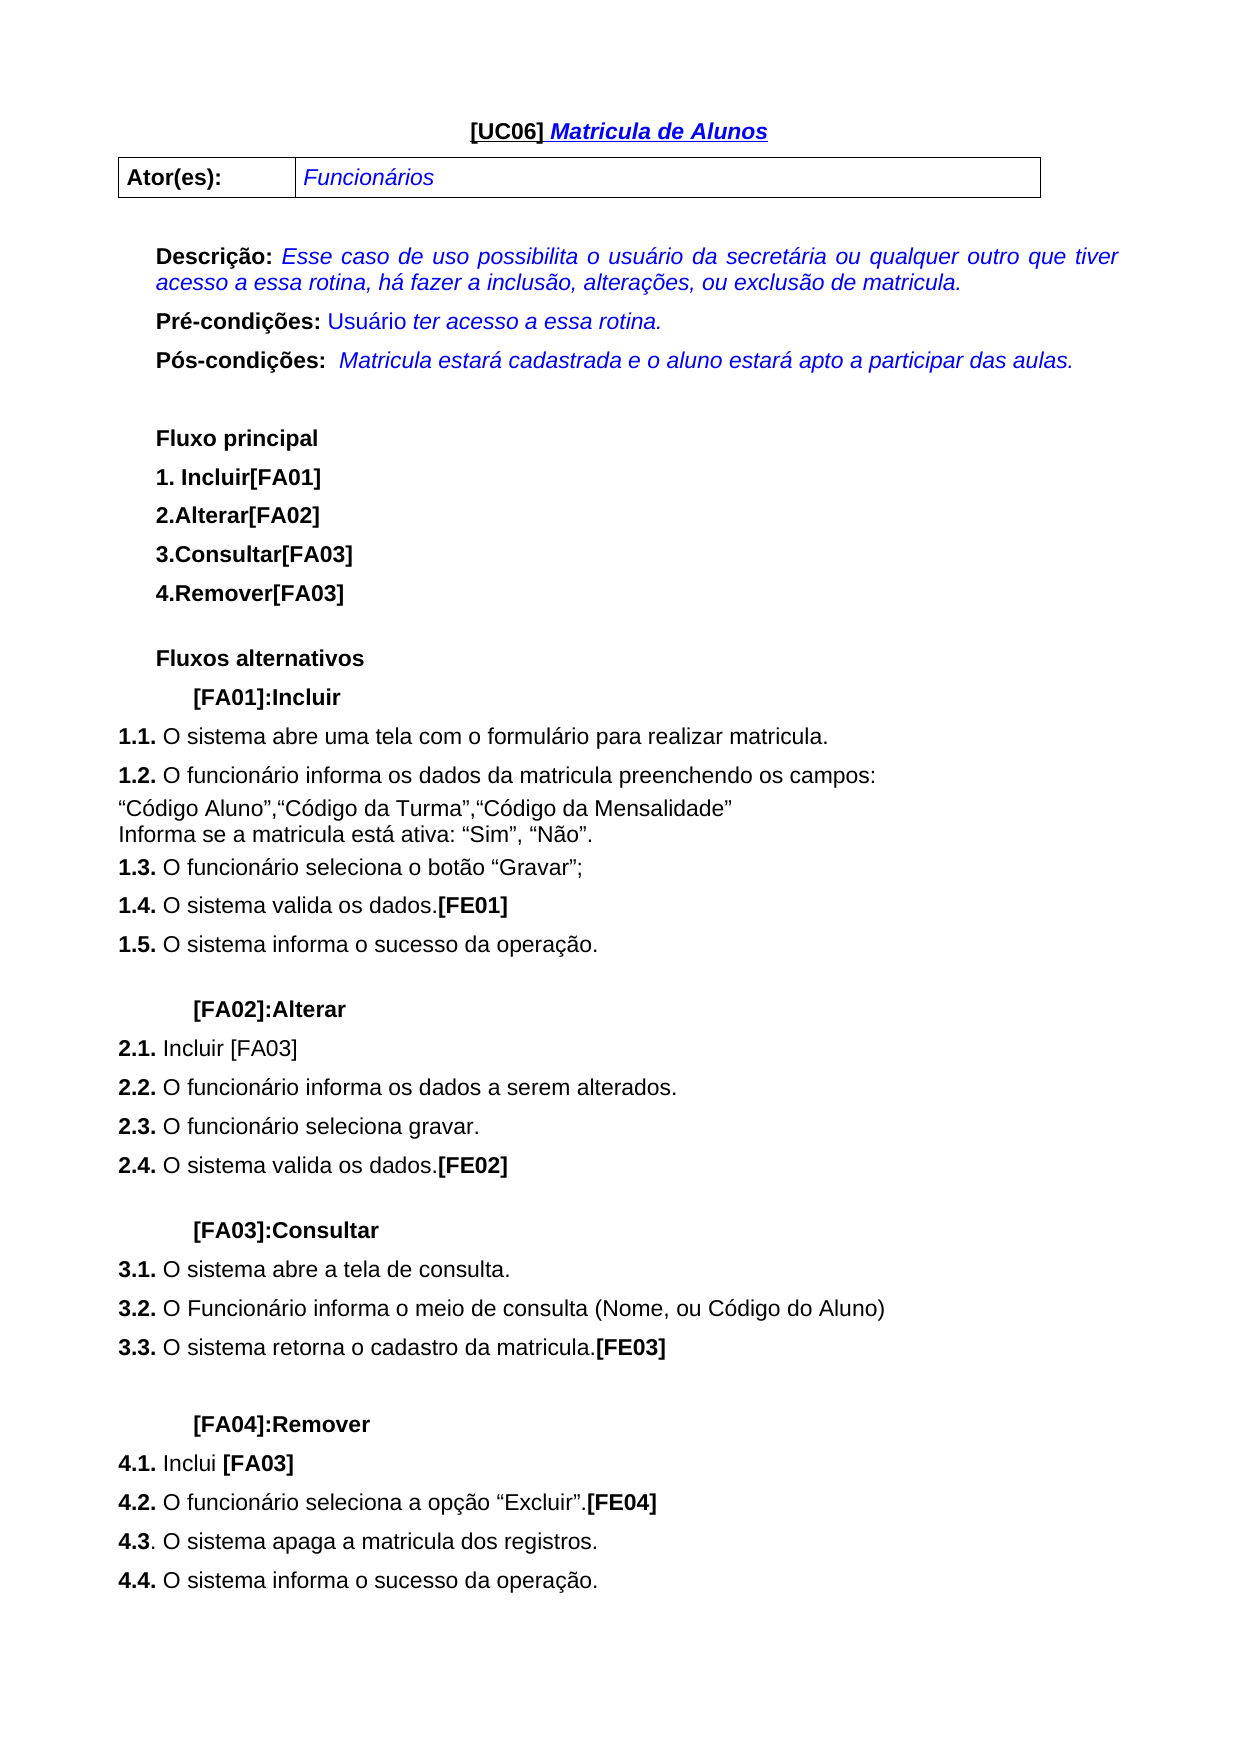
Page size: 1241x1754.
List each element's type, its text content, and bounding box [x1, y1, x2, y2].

text [FA01]:Incluir [193, 684, 1122, 711]
text 4.3. O sistema apaga a matricula dos registros. [118, 1528, 1122, 1554]
text 1.5. O sistema informa o sucesso da operação. [118, 931, 1122, 958]
text Descrição: Esse caso de uso possibilita o usuário da secretária ou qualquer outro que tiver acesso a essa rotina, há fazer a inclusão, alterações, ou exclusão de matricula. [156, 243, 1122, 296]
table_header Funcionários [296, 158, 1040, 197]
text 3.1. O sistema abre a tela de consulta. [118, 1256, 1122, 1282]
text 4.2. O funcionário seleciona a opção “Excluir”.[FE04] [118, 1489, 1122, 1515]
text 2.3. O funcionário seleciona gravar. [118, 1113, 1122, 1139]
text [FA02]:Alterar [193, 996, 1122, 1023]
text Fluxo principal [156, 425, 1122, 451]
text 3.3. O sistema retorna o cadastro da matricula.[FE03] [118, 1334, 1122, 1360]
text 1.1. O sistema abre uma tela com o formulário para realizar matricula. [118, 723, 1122, 749]
text 4.1. Inclui [FA03] [118, 1450, 1122, 1477]
text Pré-condições: Usuário ter acesso a essa rotina. [156, 308, 1122, 334]
text “Código Aluno”,“Código da Turma”,“Código da Mensalidade” [118, 794, 1122, 821]
text [FA04]:Remover [193, 1411, 1122, 1438]
text 2.4. O sistema valida os dados.[FE02] [118, 1152, 1122, 1178]
text Pós-condições: Matricula estará cadastrada e o aluno estará apto a participar das aulas. [156, 347, 1122, 373]
text 2.2. O funcionário informa os dados a serem alterados. [118, 1074, 1122, 1101]
text 3.Consultar[FA03] [156, 541, 1122, 568]
text [FA03]:Consultar [193, 1217, 1122, 1243]
text Informa se a matricula está ativa: “Sim”, “Não”. [118, 821, 1122, 847]
text 4.4. O sistema informa o sucesso da operação. [118, 1567, 1122, 1593]
table_header Ator(es): [119, 158, 295, 197]
text 1.4. O sistema valida os dados.[FE01] [118, 892, 1122, 919]
text 4.Remover[FA03] [156, 580, 1122, 607]
text 1.2. O funcionário informa os dados da matricula preenchendo os campos: [118, 762, 1122, 788]
text 2.1. Incluir [FA03] [118, 1035, 1122, 1062]
text [UC06] Matricula de Alunos [118, 118, 1122, 144]
text 1. Incluir[FA01] [156, 464, 1122, 490]
text 2.Alterar[FA02] [156, 502, 1122, 529]
text 3.2. O Funcionário informa o meio de consulta (Nome, ou Código do Aluno) [118, 1295, 1122, 1321]
text 1.3. O funcionário seleciona o botão “Gravar”; [118, 853, 1122, 880]
text Fluxos alternativos [156, 645, 1122, 672]
